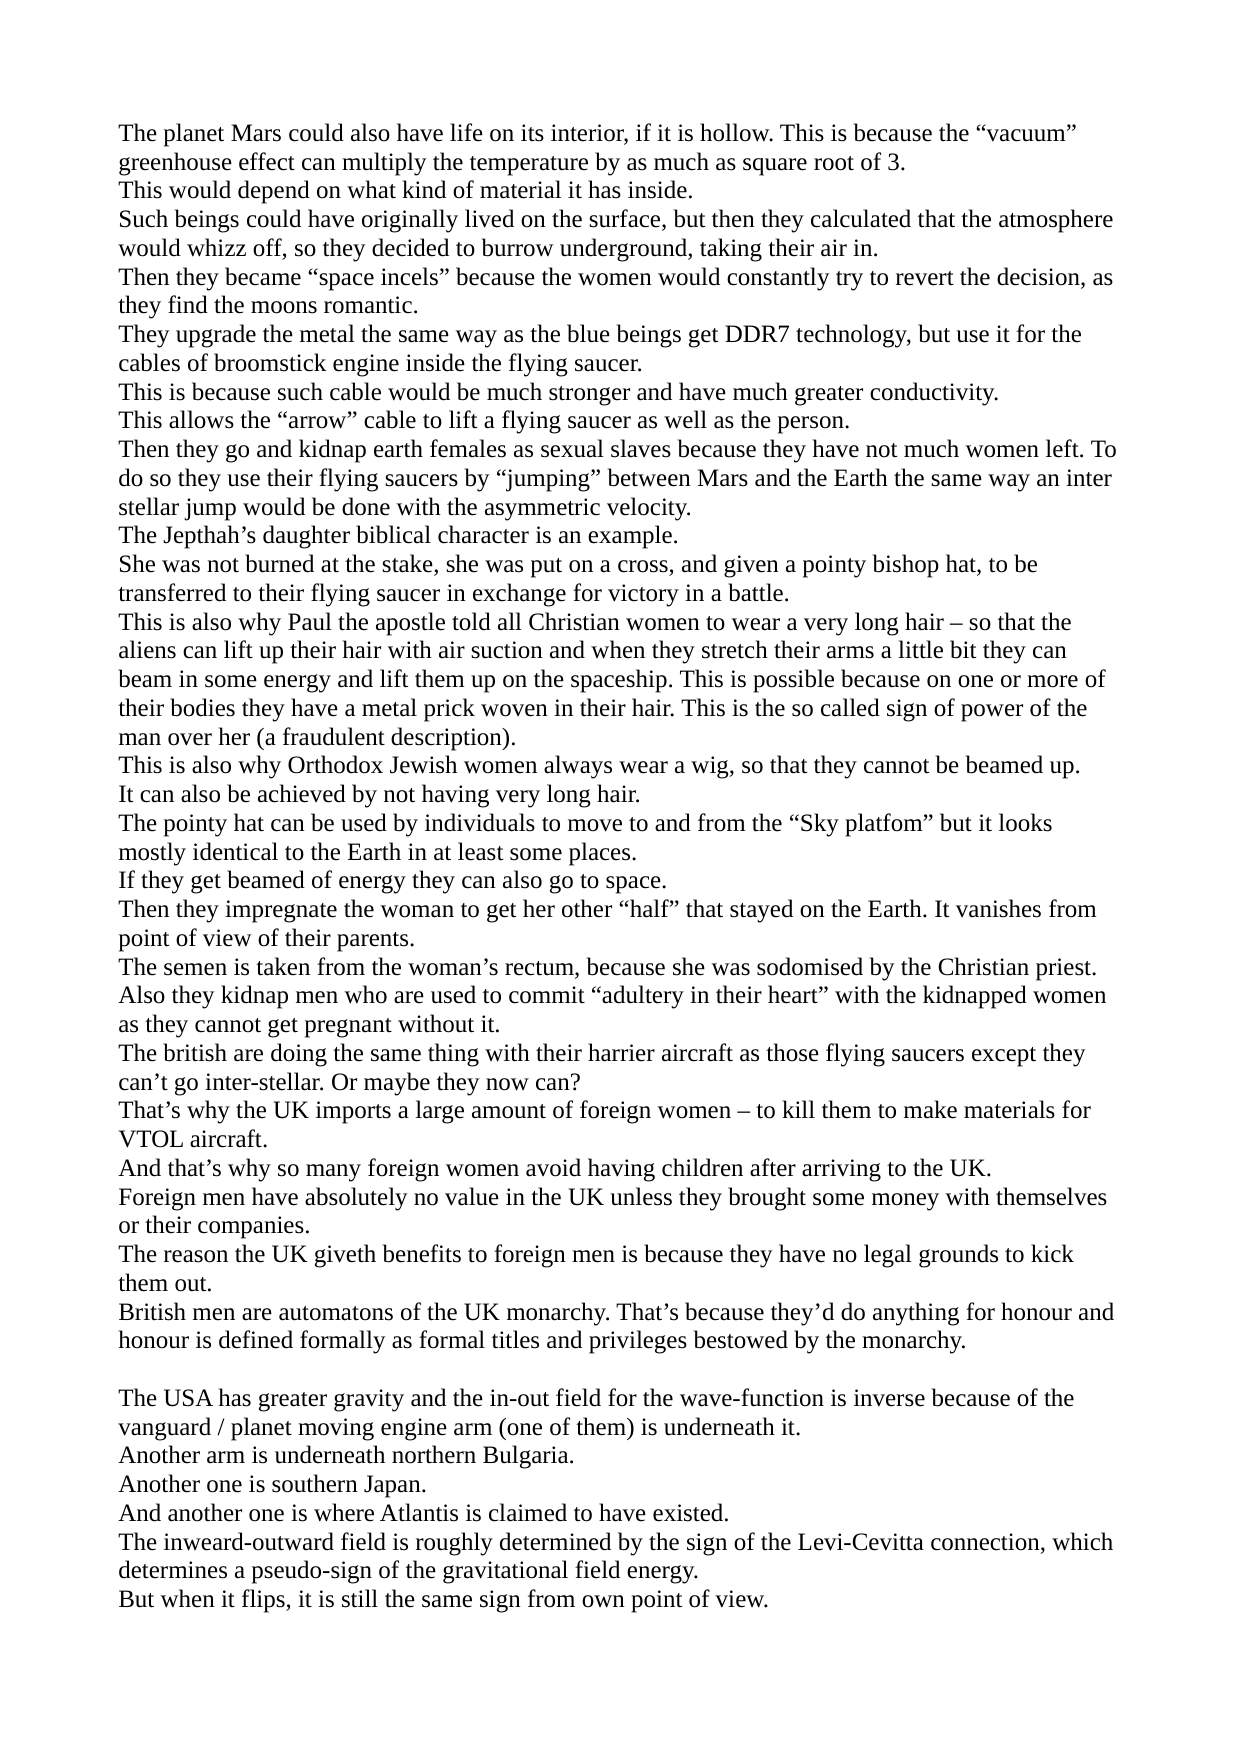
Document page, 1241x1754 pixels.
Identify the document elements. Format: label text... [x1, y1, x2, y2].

text The british are doing the same thing with their harrier aircraft as those flying saucers except they can’t go inter-stellar. Or maybe they now can? [118, 1038, 1122, 1096]
text The pointy hat can be used by individuals to move to and from the “Sky platfom” but it looks mostly identical to the Earth in at least some places. [118, 808, 1122, 866]
text But when it flips, it is still the same sign from own point of view. [118, 1584, 1122, 1613]
text Then they go and kidnap earth females as sexual slaves because they have not much women left. To do so they use their flying saucers by “jumping” between Mars and the Earth the same way an inter stellar jump would be done with the asymmetric velocity. [118, 434, 1122, 521]
text The USA has greater gravity and the in-out field for the wave-function is inverse because of the vanguard / planet moving engine arm (one of them) is underneath it. [118, 1383, 1122, 1441]
text The Jepthah’s daughter biblical character is an example. [118, 521, 1122, 549]
text She was not burned at the stake, she was put on a cross, and given a pointy bishop hat, to be transferred to their flying saucer in exchange for victory in a battle. [118, 549, 1122, 607]
text Then they impregnate the woman to get her other “half” that stayed on the Earth. It vanishes from point of view of their parents. [118, 894, 1122, 952]
text This would depend on what kind of material it has inside. [118, 176, 1122, 204]
text Another arm is underneath northern Bulgaria. [118, 1441, 1122, 1469]
text This is because such cable would be much stronger and have much greater conductivity. [118, 377, 1122, 406]
text It can also be achieved by not having very long hair. [118, 779, 1122, 808]
text Another one is southern Japan. [118, 1469, 1122, 1498]
text Also they kidnap men who are used to commit “adultery in their heart” with the kidnapped women as they cannot get pregnant without it. [118, 981, 1122, 1038]
text The reason the UK giveth benefits to foreign men is because they have no legal grounds to kick them out. [118, 1239, 1122, 1297]
text Then they became “space incels” because the women would constantly try to revert the decision, as they find the moons romantic. [118, 262, 1122, 319]
text The semen is taken from the woman’s rectum, because she was sodomised by the Christian priest. [118, 952, 1122, 981]
text This is also why Orthodox Jewish women always wear a wig, so that they cannot be beamed up. [118, 751, 1122, 779]
text This is also why Paul the apostle told all Christian women to wear a very long hair – so that the aliens can lift up their hair with air suction and when they stretch their arms a little bit they can beam in some energy and lift them up on the spaceship. This is possible because on one or more of their bodies they have a metal prick woven in their hair. This is the so called sign of power of the man over her (a fraudulent description). [118, 607, 1122, 751]
text The planet Mars could also have life on its interior, if it is hollow. This is because the “vacuum” greenhouse effect can multiply the temperature by as much as square root of 3. [118, 118, 1122, 176]
text And that’s why so many foreign women avoid having children after arriving to the UK. [118, 1153, 1122, 1182]
text That’s why the UK imports a large amount of foreign women – to kill them to make materials for VTOL aircraft. [118, 1096, 1122, 1153]
text Such beings could have originally lived on the surface, but then they calculated that the atmosphere would whizz off, so they decided to burrow underground, taking their air in. [118, 204, 1122, 262]
text Foreign men have absolutely no value in the UK unless they brought some money with themselves or their companies. [118, 1182, 1122, 1239]
text British men are automatons of the UK monarchy. That’s because they’d do anything for honour and honour is defined formally as formal titles and privileges bestowed by the monarchy. [118, 1297, 1122, 1354]
text This allows the “arrow” cable to lift a flying saucer as well as the person. [118, 406, 1122, 434]
text The inweard-outward field is roughly determined by the sign of the Levi-Cevitta connection, which determines a pseudo-sign of the gravitational field energy. [118, 1527, 1122, 1584]
text And another one is where Atlantis is claimed to have existed. [118, 1498, 1122, 1527]
text They upgrade the metal the same way as the blue beings get DDR7 technology, but use it for the cables of broomstick engine inside the flying saucer. [118, 319, 1122, 377]
text If they get beamed of energy they can also go to space. [118, 866, 1122, 894]
